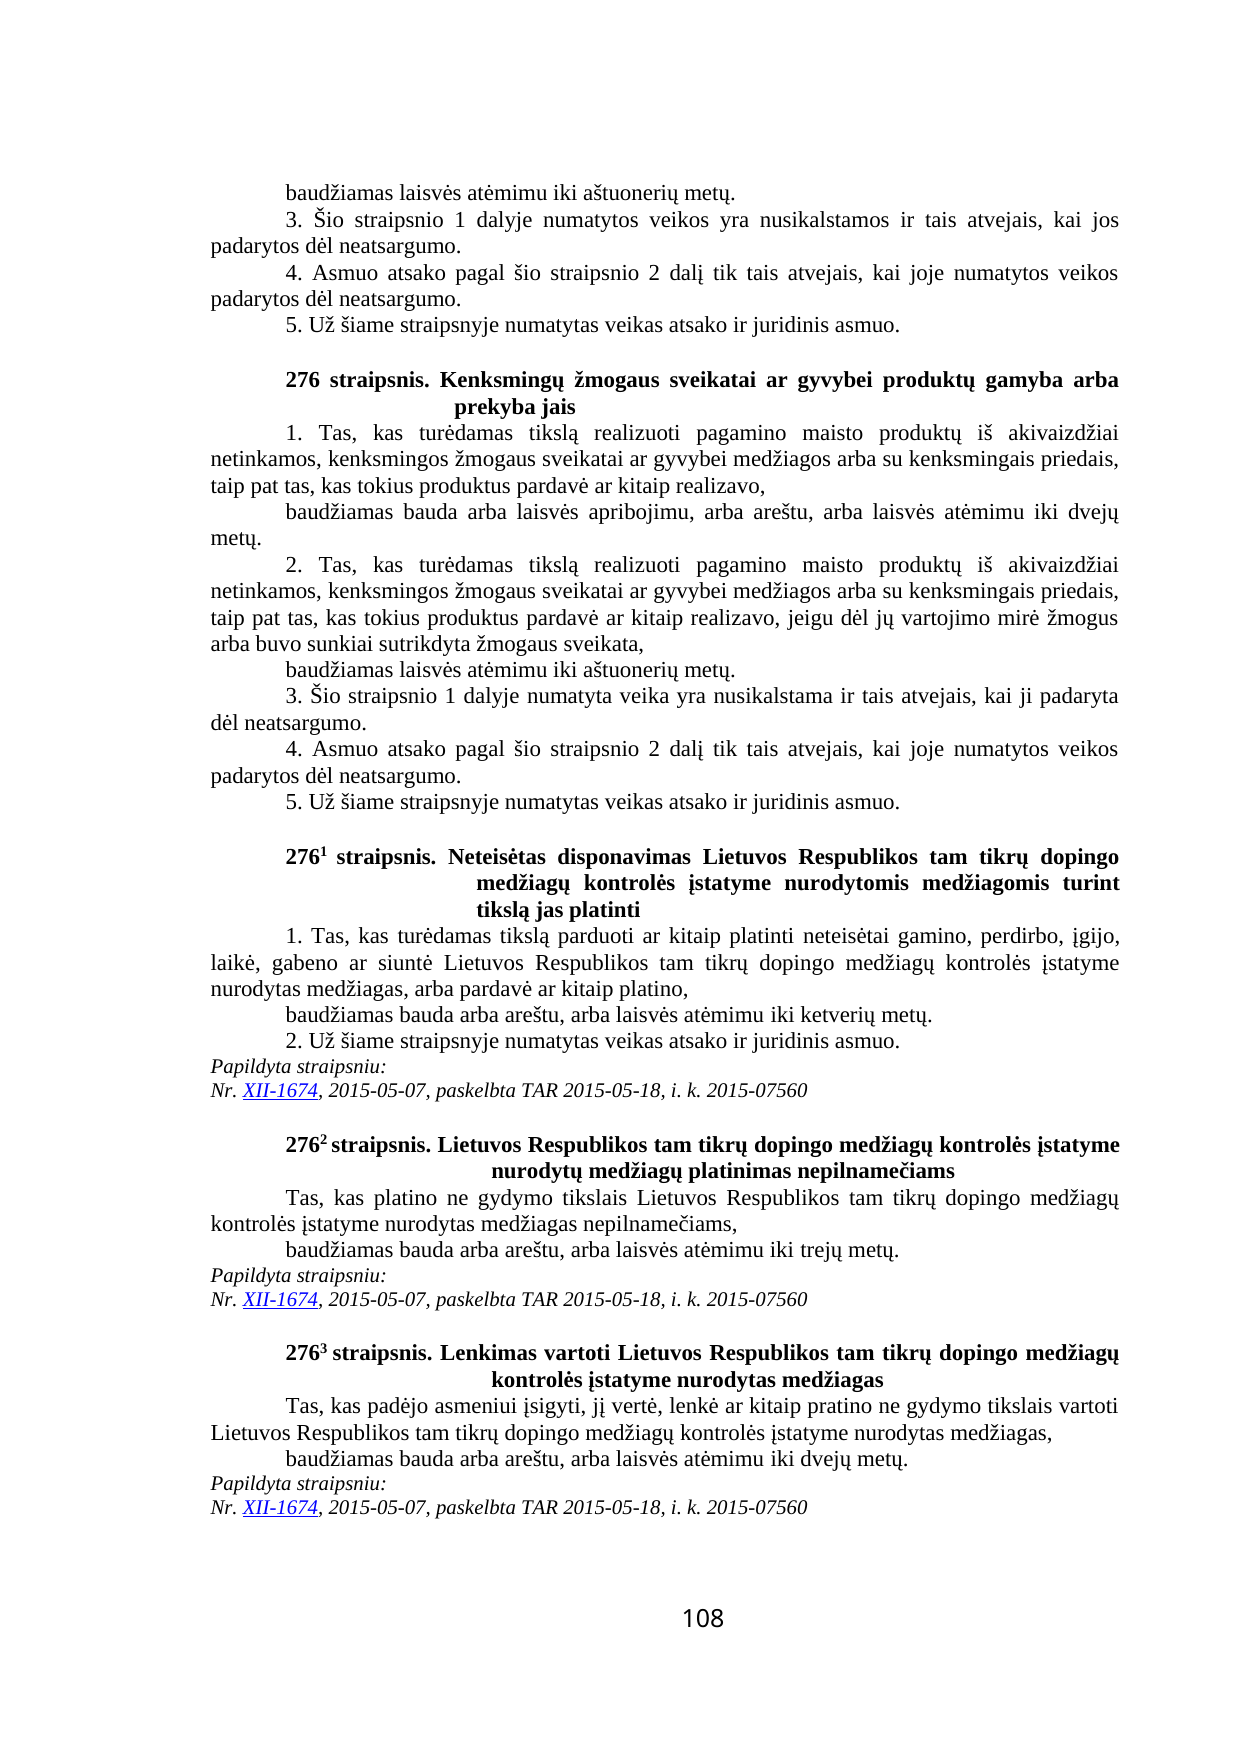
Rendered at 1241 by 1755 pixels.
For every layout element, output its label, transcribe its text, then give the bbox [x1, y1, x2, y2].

text Nr. XII-1674, 2015-05-07, paskelbta TAR 2015-05-18, i. k. 2015-07560 [210, 1287, 1120, 1311]
text Nr. XII-1674, 2015-05-07, paskelbta TAR 2015-05-18, i. k. 2015-07560 [210, 1078, 1120, 1102]
text baudžiamas bauda arba areštu, arba laisvės atėmimu iki trejų metų. [210, 1236, 1120, 1263]
text 4. Asmuo atsako pagal šio straipsnio 2 dalį tik tais atvejais, kai joje numatytos veikos padarytos dėl neatsargumo. [210, 258, 1120, 311]
text 2761 straipsnis. Neteisėtas disponavimas Lietuvos Respublikos tam tikrų dopingo medžiagų kontrolės įstatyme nurodytomis medžiagomis turint tikslą jas platinti [285, 843, 1120, 922]
text baudžiamas laisvės atėmimu iki aštuonerių metų. [210, 179, 1120, 206]
text 5. Už šiame straipsnyje numatytas veikas atsako ir juridinis asmuo. [210, 788, 1120, 814]
text baudžiamas bauda arba laisvės apribojimu, arba areštu, arba laisvės atėmimu iki dvejų metų. [210, 498, 1120, 551]
text 1. Tas, kas turėdamas tikslą parduoti ar kitaip platinti neteisėtai gamino, perdirbo, įgijo, laikė, gabeno ar siuntė Lietuvos Respublikos tam tikrų dopingo medžiagų kontrolės įstatyme nurodytas medžiagas, arba pardavė ar kitaip platino, [210, 922, 1120, 1001]
text Tas, kas platino ne gydymo tikslais Lietuvos Respublikos tam tikrų dopingo medžiagų kontrolės įstatyme nurodytas medžiagas nepilnamečiams, [210, 1183, 1120, 1236]
text baudžiamas laisvės atėmimu iki aštuonerių metų. [210, 656, 1120, 683]
text 276 straipsnis. Kenksmingų žmogaus sveikatai ar gyvybei produktų gamyba arba prekyba jais [285, 366, 1120, 419]
text 1. Tas, kas turėdamas tikslą realizuoti pagamino maisto produktų iš akivaizdžiai netinkamos, kenksmingos žmogaus sveikatai ar gyvybei medžiagos arba su kenksmingais priedais, taip pat tas, kas tokius produktus pardavė ar kitaip realizavo, [210, 419, 1120, 498]
text 3. Šio straipsnio 1 dalyje numatyta veika yra nusikalstama ir tais atvejais, kai ji padaryta dėl neatsargumo. [210, 683, 1120, 735]
text Tas, kas padėjo asmeniui įsigyti, jį vertė, lenkė ar kitaip pratino ne gydymo tikslais vartoti Lietuvos Respublikos tam tikrų dopingo medžiagų kontrolės įstatyme nurodytas medžiagas, [210, 1392, 1120, 1445]
text 2. Tas, kas turėdamas tikslą realizuoti pagamino maisto produktų iš akivaizdžiai netinkamos, kenksmingos žmogaus sveikatai ar gyvybei medžiagos arba su kenksmingais priedais, taip pat tas, kas tokius produktus pardavė ar kitaip realizavo, jeigu dėl jų vartojimo mirė žmogus arba buvo sunkiai sutrikdyta žmogaus sveikata, [210, 551, 1120, 656]
text 5. Už šiame straipsnyje numatytas veikas atsako ir juridinis asmuo. [210, 311, 1120, 338]
text Papildyta straipsniu: [210, 1263, 1120, 1287]
text baudžiamas bauda arba areštu, arba laisvės atėmimu iki ketverių metų. [210, 1001, 1120, 1028]
text 2762 straipsnis. Lietuvos Respublikos tam tikrų dopingo medžiagų kontrolės įstatyme nurodytų medžiagų platinimas nepilnamečiams [285, 1131, 1120, 1183]
text baudžiamas bauda arba areštu, arba laisvės atėmimu iki dvejų metų. [210, 1445, 1120, 1471]
text 4. Asmuo atsako pagal šio straipsnio 2 dalį tik tais atvejais, kai joje numatytos veikos padarytos dėl neatsargumo. [210, 735, 1120, 788]
text Papildyta straipsniu: [210, 1054, 1120, 1078]
text 3. Šio straipsnio 1 dalyje numatytos veikos yra nusikalstamos ir tais atvejais, kai jos padarytos dėl neatsargumo. [210, 206, 1120, 258]
text 2763 straipsnis. Lenkimas vartoti Lietuvos Respublikos tam tikrų dopingo medžiagų kontrolės įstatyme nurodytas medžiagas [285, 1339, 1120, 1392]
text Nr. XII-1674, 2015-05-07, paskelbta TAR 2015-05-18, i. k. 2015-07560 [210, 1495, 1120, 1519]
text Papildyta straipsniu: [210, 1471, 1120, 1495]
text 2. Už šiame straipsnyje numatytas veikas atsako ir juridinis asmuo. [210, 1028, 1120, 1054]
